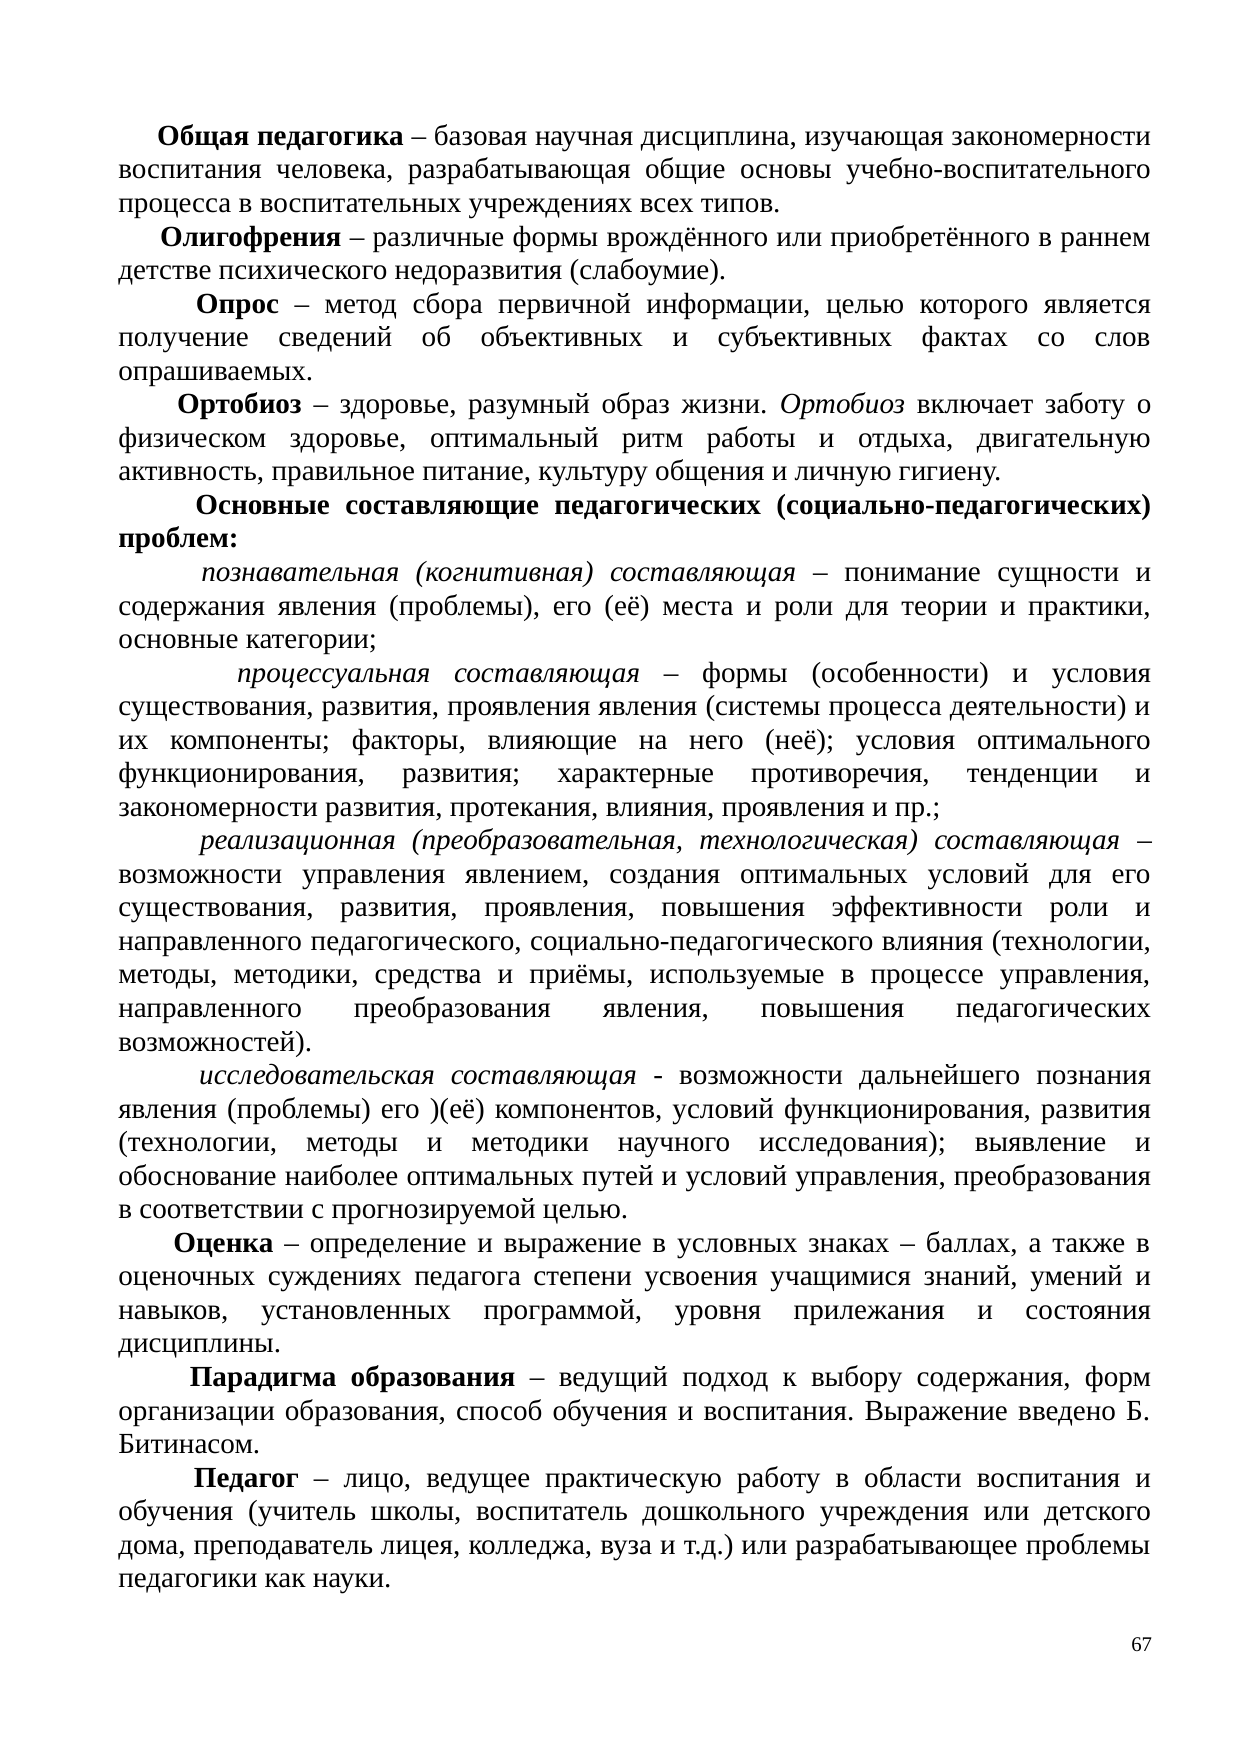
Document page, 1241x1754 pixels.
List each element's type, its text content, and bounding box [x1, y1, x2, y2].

text Педагог – лицо, ведущее практическую работу в области воспитания и обучения (учитель школы, воспитатель дошкольного учреждения или детского дома, преподаватель лицея, колледжа, вуза и т.д.) или разрабатывающее проблемы педагогики как науки. [118, 1460, 1152, 1594]
text Общая педагогика – базовая научная дисциплина, изучающая закономерности воспитания человека, разрабатывающая общие основы учебно-воспитательного процесса в воспитательных учреждениях всех типов. [118, 118, 1152, 219]
text Оценка – определение и выражение в условных знаках – баллах, а также в оценочных суждениях педагога степени усвоения учащимися знаний, умений и навыков, установленных программой, уровня прилежания и состояния дисциплины. [118, 1225, 1152, 1359]
text познавательная (когнитивная) составляющая – понимание сущности и содержания явления (проблемы), его (её) места и роли для теории и практики, основные категории; [118, 554, 1152, 655]
text Ортобиоз – здоровье, разумный образ жизни. Ортобиоз включает заботу о физическом здоровье, оптимальный ритм работы и отдыха, двигательную активность, правильное питание, культуру общения и личную гигиену. [118, 386, 1152, 487]
text Опрос – метод сбора первичной информации, целью которого является получение сведений об объективных и субъективных фактах со слов опрашиваемых. [118, 286, 1152, 386]
text Олигофрения – различные формы врождённого или приобретённого в раннем детстве психического недоразвития (слабоумие). [118, 219, 1152, 286]
text реализационная (преобразовательная, технологическая) составляющая – возможности управления явлением, создания оптимальных условий для его существования, развития, проявления, повышения эффективности роли и направленного педагогического, социально-педагогического влияния (технологии, методы, методики, средства и приёмы, используемые в процессе управления, направленного преобразования явления, повышения педагогических возможностей). [118, 822, 1152, 1057]
text Парадигма образования – ведущий подход к выбору содержания, форм организации образования, способ обучения и воспитания. Выражение введено Б. Битинасом. [118, 1359, 1152, 1460]
text процессуальная составляющая – формы (особенности) и условия существования, развития, проявления явления (системы процесса деятельности) и их компоненты; факторы, влияющие на него (неё); условия оптимального функционирования, развития; характерные противоречия, тенденции и закономерности развития, протекания, влияния, проявления и пр.; [118, 655, 1152, 822]
text Основные составляющие педагогических (социально-педагогических) проблем: [118, 487, 1152, 554]
text исследовательская составляющая - возможности дальнейшего познания явления (проблемы) его )(её) компонентов, условий функционирования, развития (технологии, методы и методики научного исследования); выявление и обоснование наиболее оптимальных путей и условий управления, преобразования в соответствии с прогнозируемой целью. [118, 1057, 1152, 1225]
